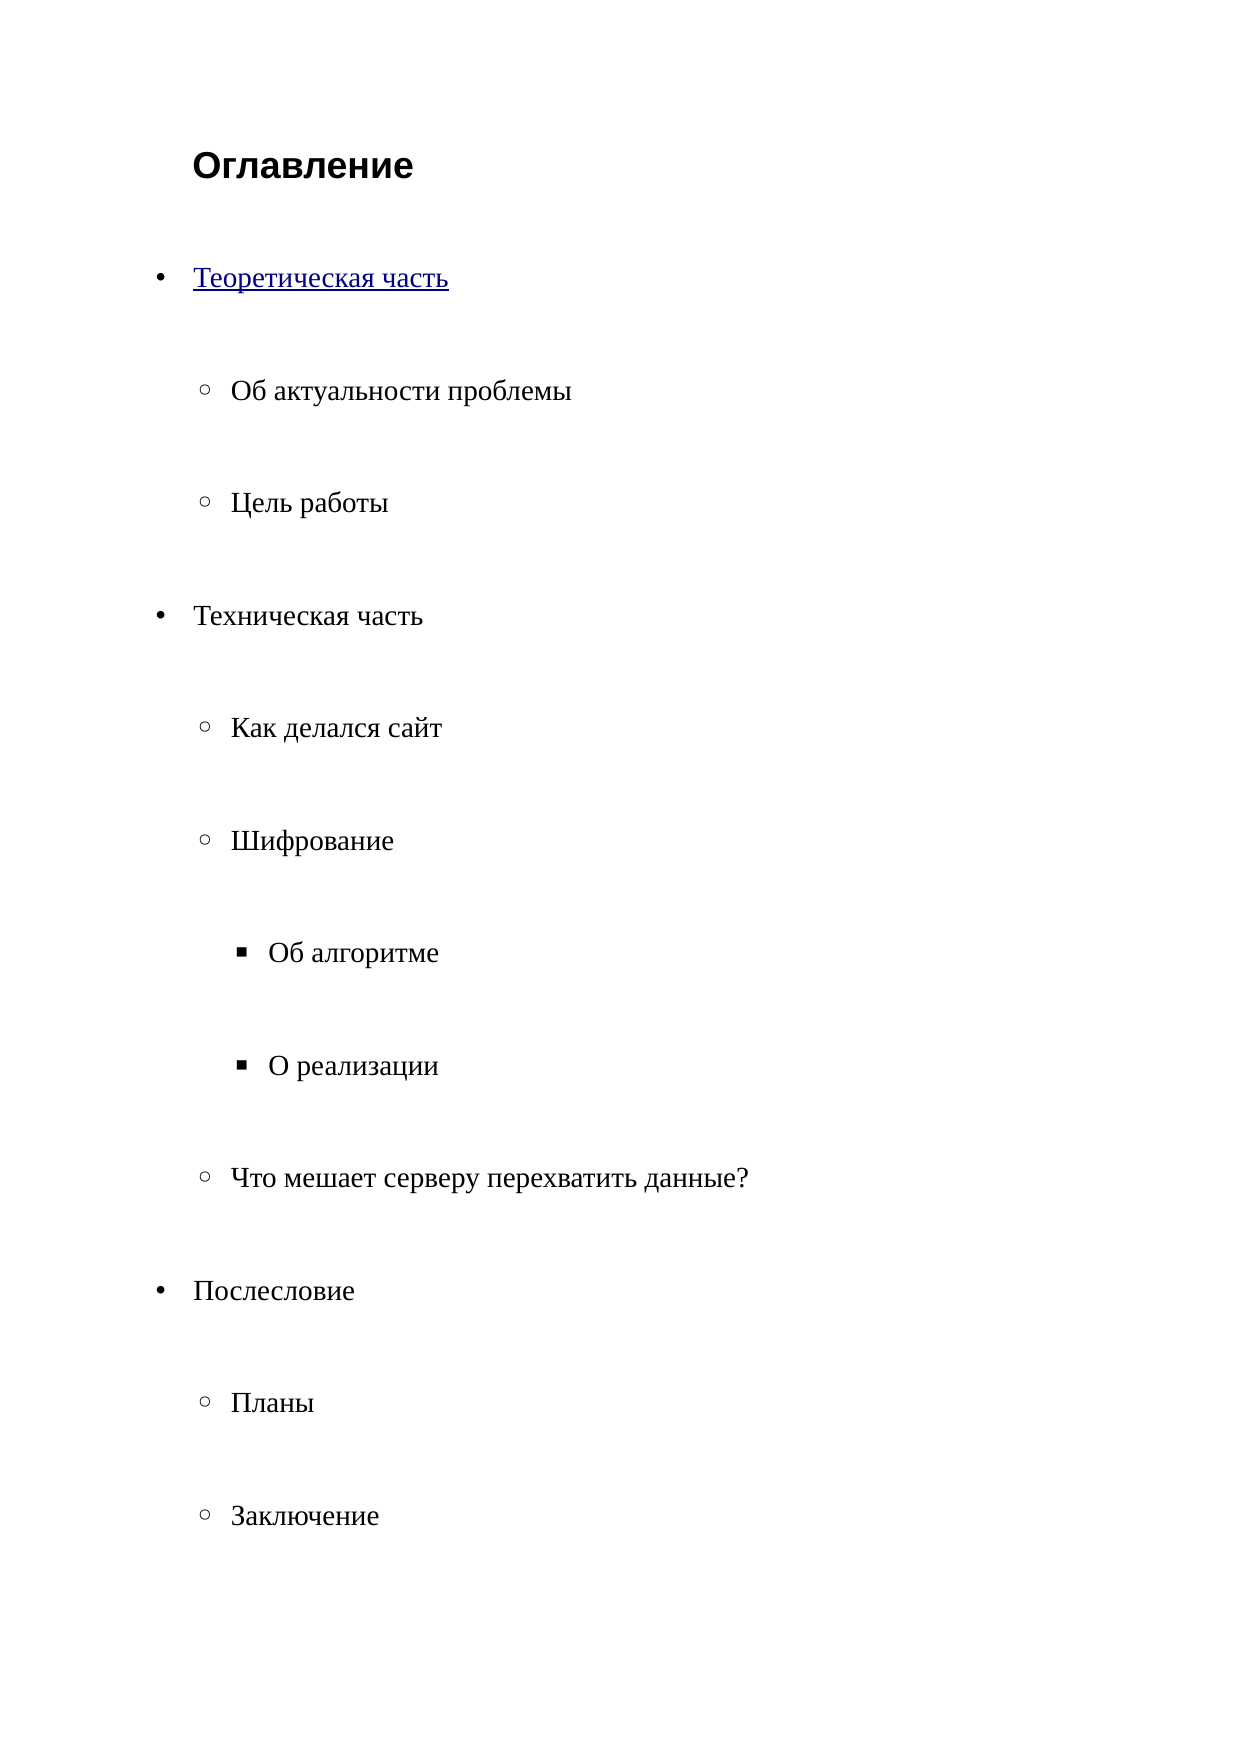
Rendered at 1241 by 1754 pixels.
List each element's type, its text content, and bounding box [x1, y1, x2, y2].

list Послесловие [156, 1273, 1122, 1306]
list Что мешает серверу перехватить данные? [193, 1160, 1122, 1194]
list Техническая часть [156, 598, 1122, 631]
list Об актуальности проблемы [193, 373, 1122, 406]
list Планы [193, 1385, 1122, 1419]
list Шифрование [193, 823, 1122, 856]
subtitle Оглавление [118, 143, 1122, 186]
list Как делался сайт [193, 710, 1122, 744]
list О реализации [231, 1048, 1122, 1081]
list Об алгоритме [231, 935, 1122, 969]
list Заключение [193, 1498, 1122, 1531]
list Цель работы [193, 485, 1122, 519]
list Теоретическая часть [156, 260, 1122, 294]
